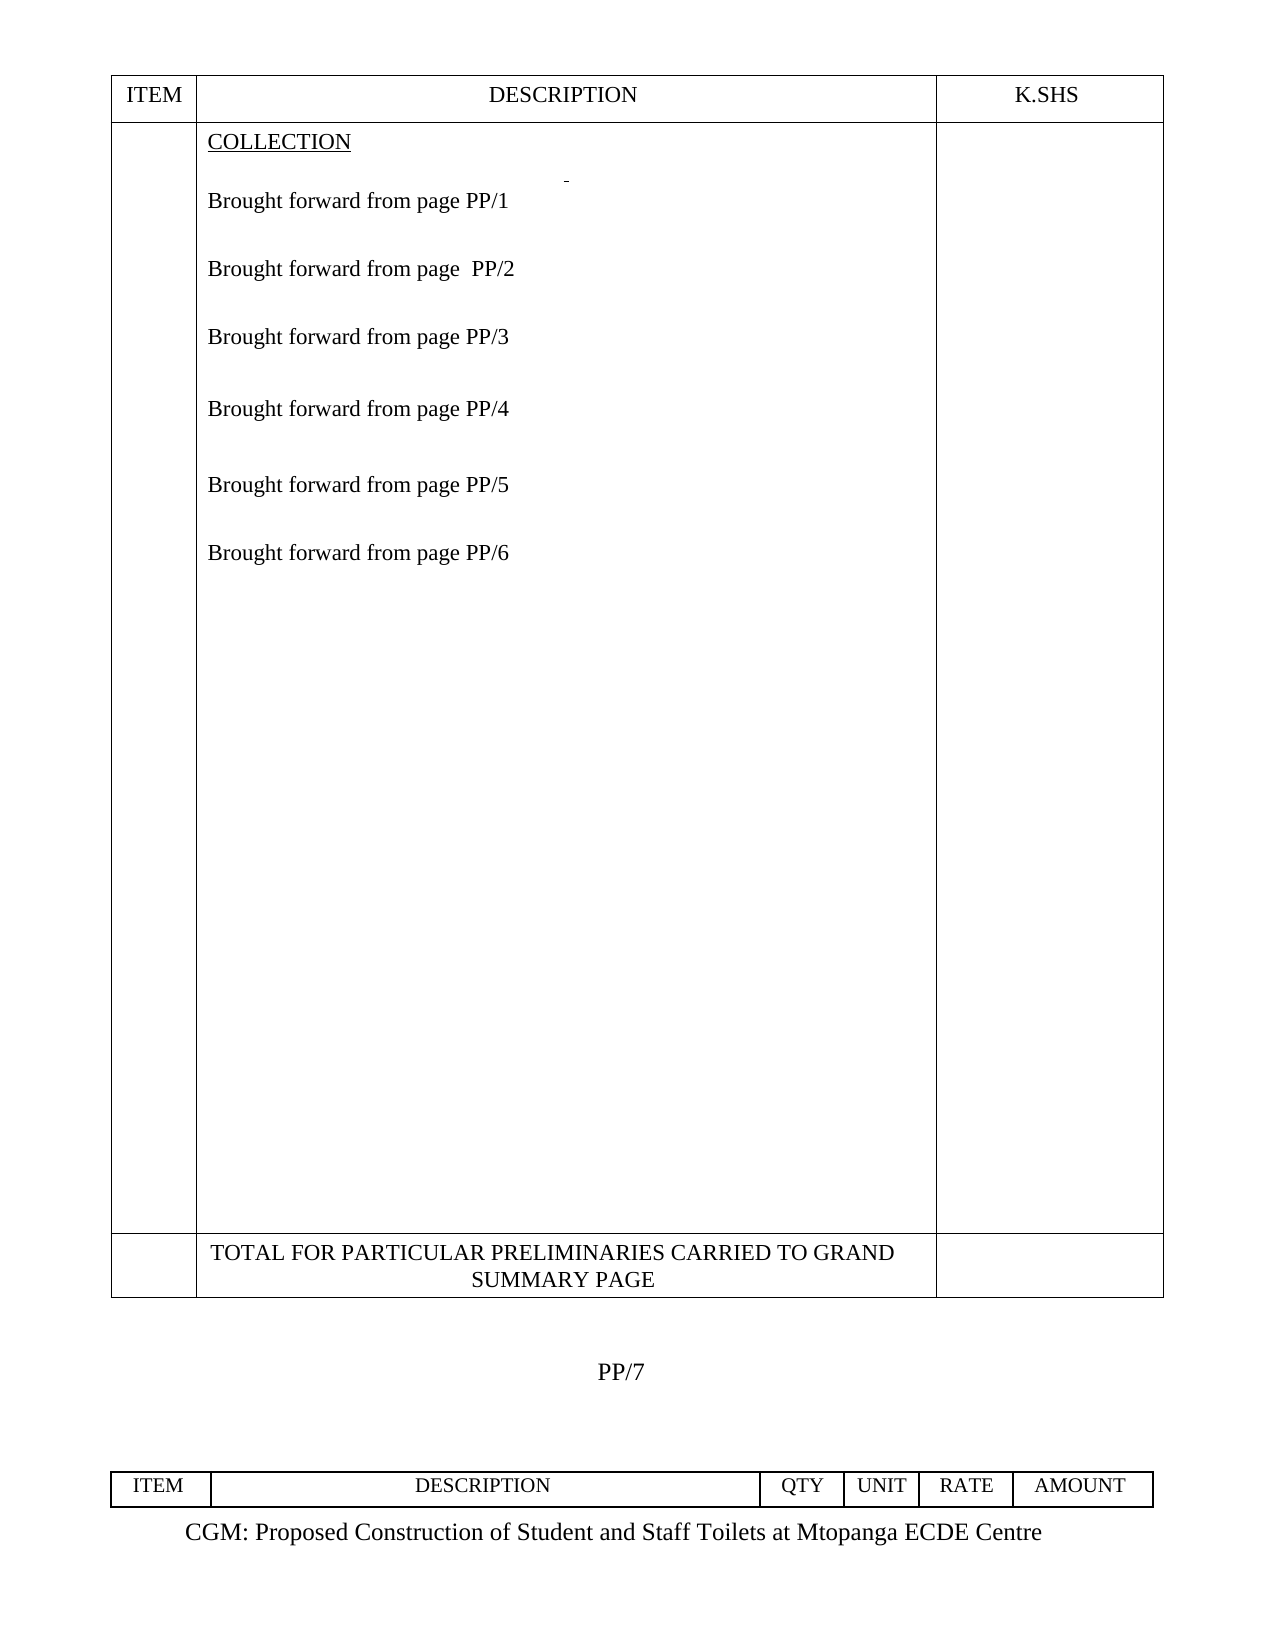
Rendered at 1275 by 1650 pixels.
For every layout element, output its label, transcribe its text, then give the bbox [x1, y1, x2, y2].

table_header DESCRIPTION [197, 76, 936, 122]
text PP/7 [56, 1357, 651, 1386]
table_cell COLLECTION Brought forward from page PP/1 Brought forward from page PP/2 Brought forward from page PP/3 Brought forward from page PP/4 Brought forward from page PP/5 Brought forward from page PP/6 [197, 123, 936, 1233]
table_header QTY [761, 1473, 843, 1506]
table_cell [937, 123, 1163, 1233]
table_header DESCRIPTION [212, 1473, 759, 1506]
table_header K.SHS [937, 76, 1163, 122]
table_header ITEM [112, 1473, 210, 1506]
table_cell [112, 123, 196, 1233]
table_cell [112, 1234, 196, 1297]
table_header ITEM [112, 76, 196, 122]
table_header UNIT [845, 1473, 918, 1506]
table_header AMOUNT [1014, 1473, 1152, 1506]
table_header RATE [920, 1473, 1012, 1506]
table_cell TOTAL FOR PARTICULAR PRELIMINARIES CARRIED TO GRAND SUMMARY PAGE [197, 1234, 936, 1297]
table_cell [937, 1234, 1163, 1297]
